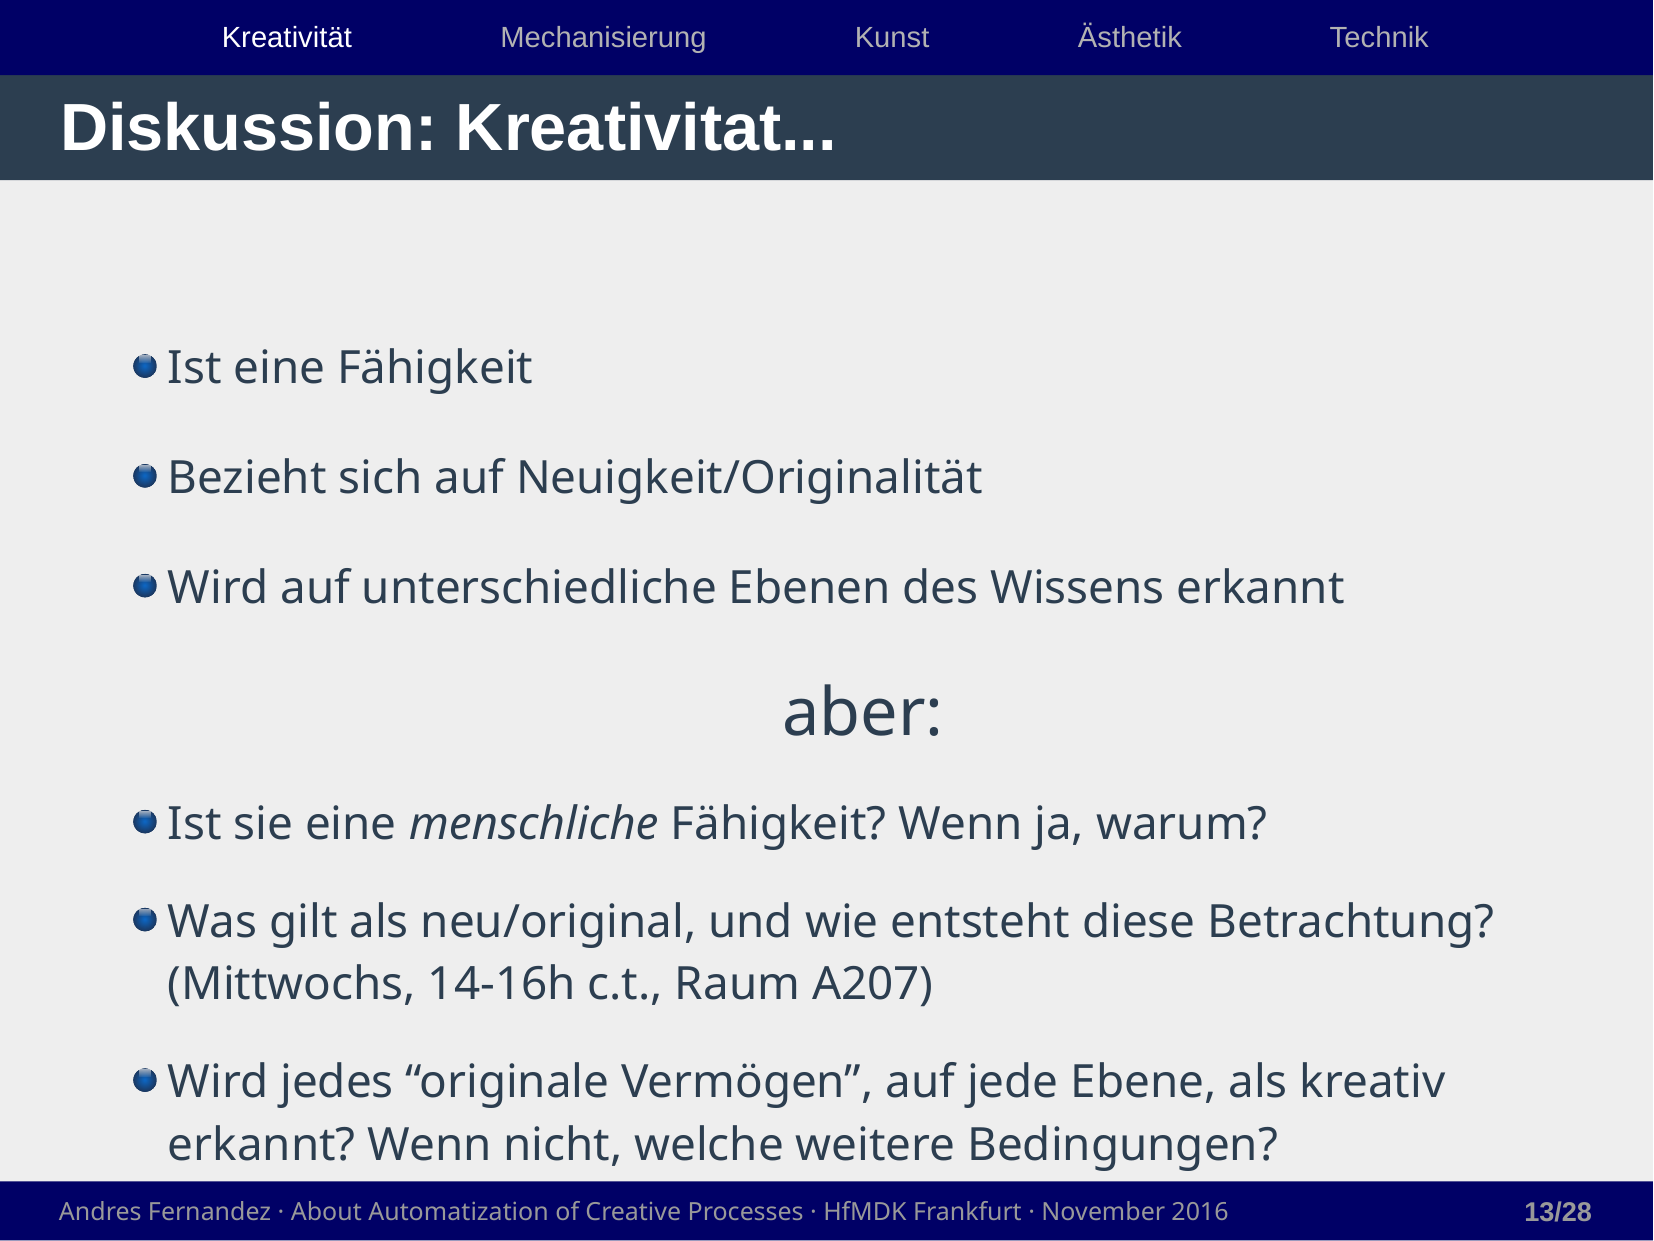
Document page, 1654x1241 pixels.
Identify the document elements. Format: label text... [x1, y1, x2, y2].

title Diskussion: Kreativitat... [59, 76, 1594, 181]
text_box Kreativität Mechanisierung Kunst Ästhetik Technik [0, 0, 1653, 76]
text_box [385, 551, 451, 622]
subtitle Ist eine Fähigkeit Bezieht sich auf Neuigkeit/Originalität Wird auf unterschiedliche Ebenen des Wissens erkannt aber: Ist sie eine menschliche Fähigkeit? Wenn ja, warum? Was gilt als neu/original, und wie entsteht diese Betrachtung? (Mittwochs, 14-16h c.t., Raum A207) Wird jedes “originale Vermögen”, auf jede Ebene, als kreativ erkannt? Wenn nicht, welche weitere Bedingungen? [58, 225, 1594, 1141]
